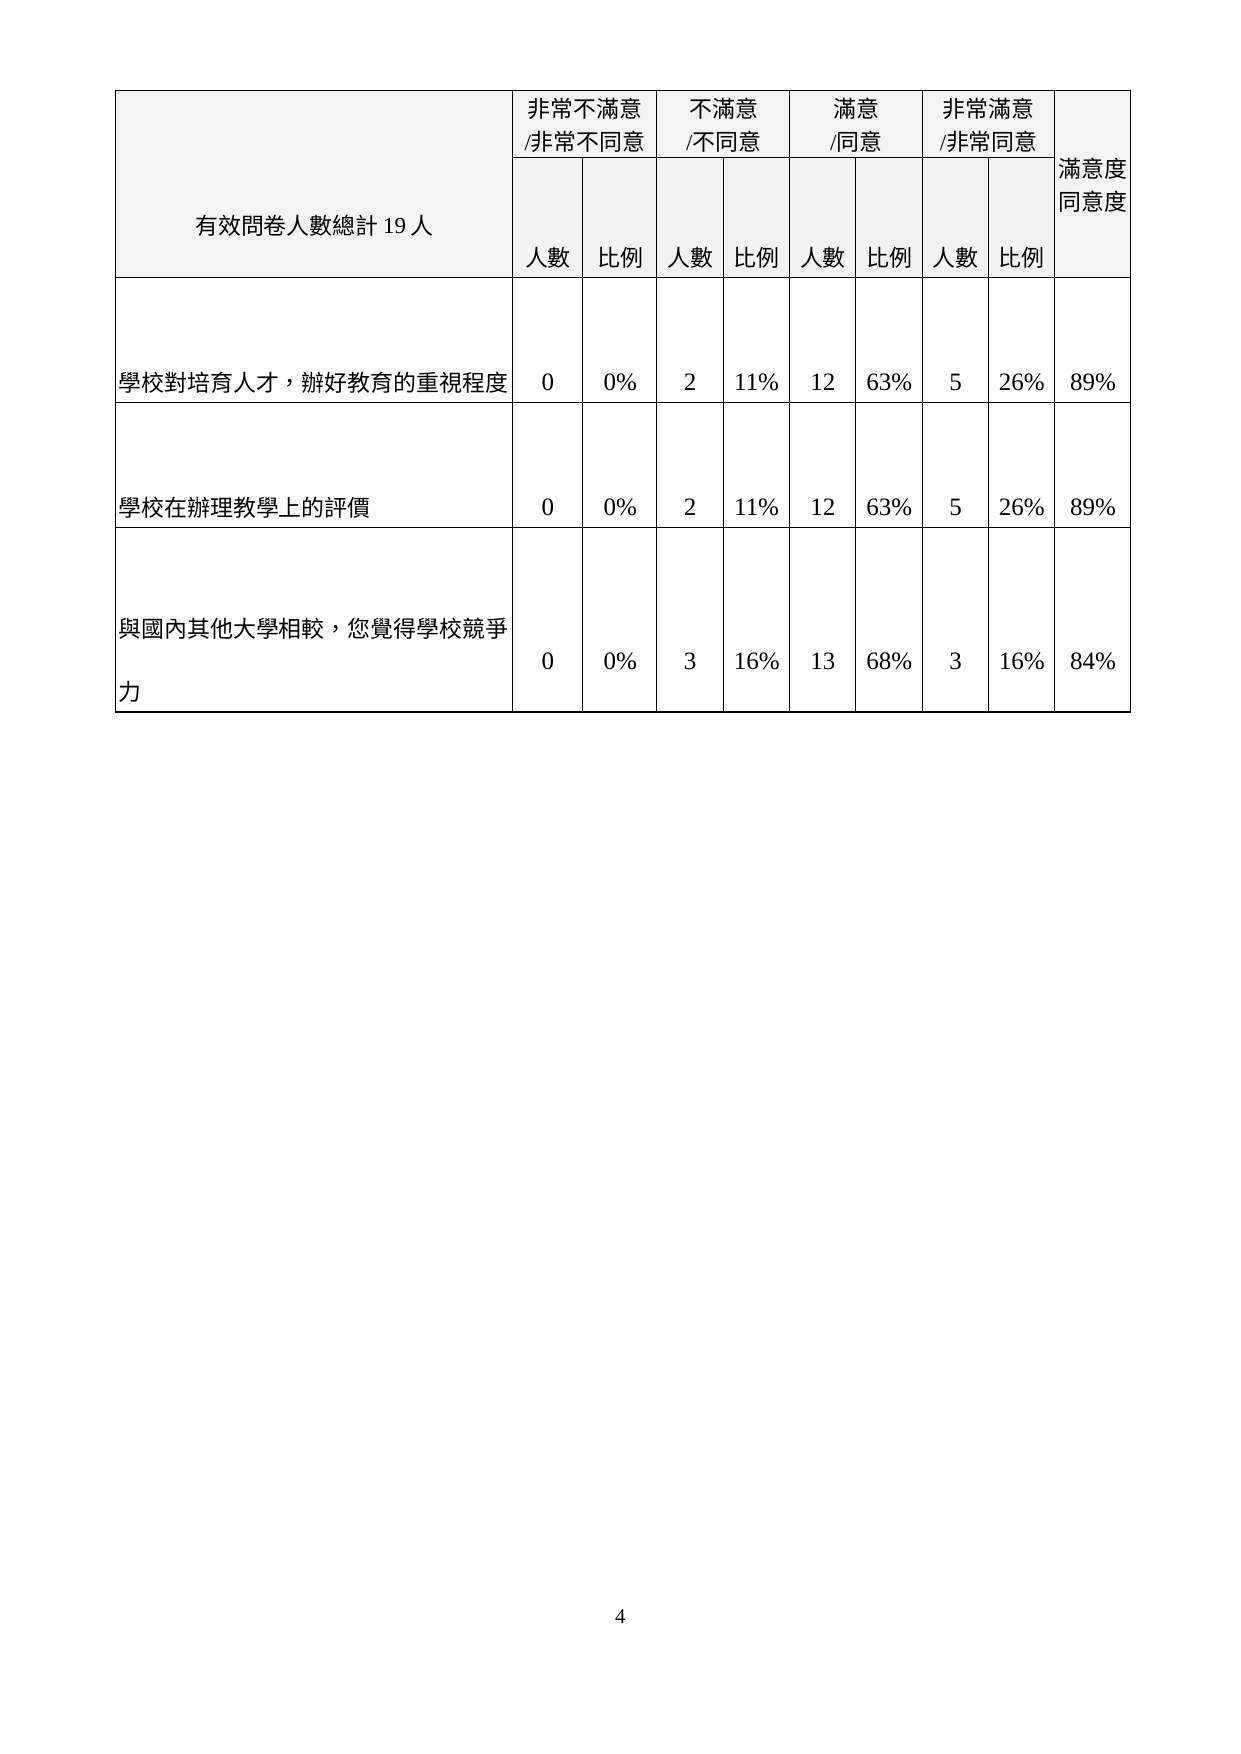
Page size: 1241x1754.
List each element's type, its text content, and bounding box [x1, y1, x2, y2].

table_cell 2 [657, 278, 723, 402]
table_cell 與國內其他大學相較，您覺得學校競爭力 [116, 528, 512, 711]
table_cell 學校在辦理教學上的評價 [116, 403, 512, 527]
table_cell 13 [790, 528, 855, 711]
table_cell 人數 [513, 158, 582, 277]
table_header 滿意 /同意 [790, 91, 922, 157]
table_cell 0 [513, 403, 582, 527]
table_cell 比例 [583, 158, 656, 277]
table_cell 12 [790, 278, 855, 402]
table_cell 5 [923, 278, 988, 402]
table_cell 3 [923, 528, 988, 711]
table_cell 84% [1055, 528, 1130, 711]
table_cell 12 [790, 403, 855, 527]
table_cell 26% [989, 403, 1054, 527]
table_header 滿意度 同意度 [1055, 91, 1130, 277]
table_cell 人數 [657, 158, 723, 277]
table_header 不滿意 /不同意 [657, 91, 789, 157]
table_header 非常不滿意 /非常不同意 [513, 91, 656, 157]
table_cell 89% [1055, 403, 1130, 527]
table_cell 比例 [724, 158, 789, 277]
table_cell 11% [724, 403, 789, 527]
table_cell 5 [923, 403, 988, 527]
table_cell 2 [657, 403, 723, 527]
table_cell 人數 [790, 158, 855, 277]
table_cell 0 [513, 528, 582, 711]
table_cell 3 [657, 528, 723, 711]
table_cell 人數 [923, 158, 988, 277]
table_cell 26% [989, 278, 1054, 402]
table_cell 16% [989, 528, 1054, 711]
table_cell 比例 [989, 158, 1054, 277]
table_cell 學校對培育人才，辦好教育的重視程度 [116, 278, 512, 402]
table_cell 89% [1055, 278, 1130, 402]
table_cell 比例 [856, 158, 922, 277]
table_cell 63% [856, 278, 922, 402]
table_cell 11% [724, 278, 789, 402]
table_header 有效問卷人數總計19人 [116, 91, 512, 277]
table_cell 16% [724, 528, 789, 711]
table_cell 0 [513, 278, 582, 402]
table_cell 63% [856, 403, 922, 527]
table_cell 0% [583, 528, 656, 711]
table_header 非常滿意 /非常同意 [923, 91, 1054, 157]
table_cell 68% [856, 528, 922, 711]
table_cell 0% [583, 278, 656, 402]
table_cell 0% [583, 403, 656, 527]
